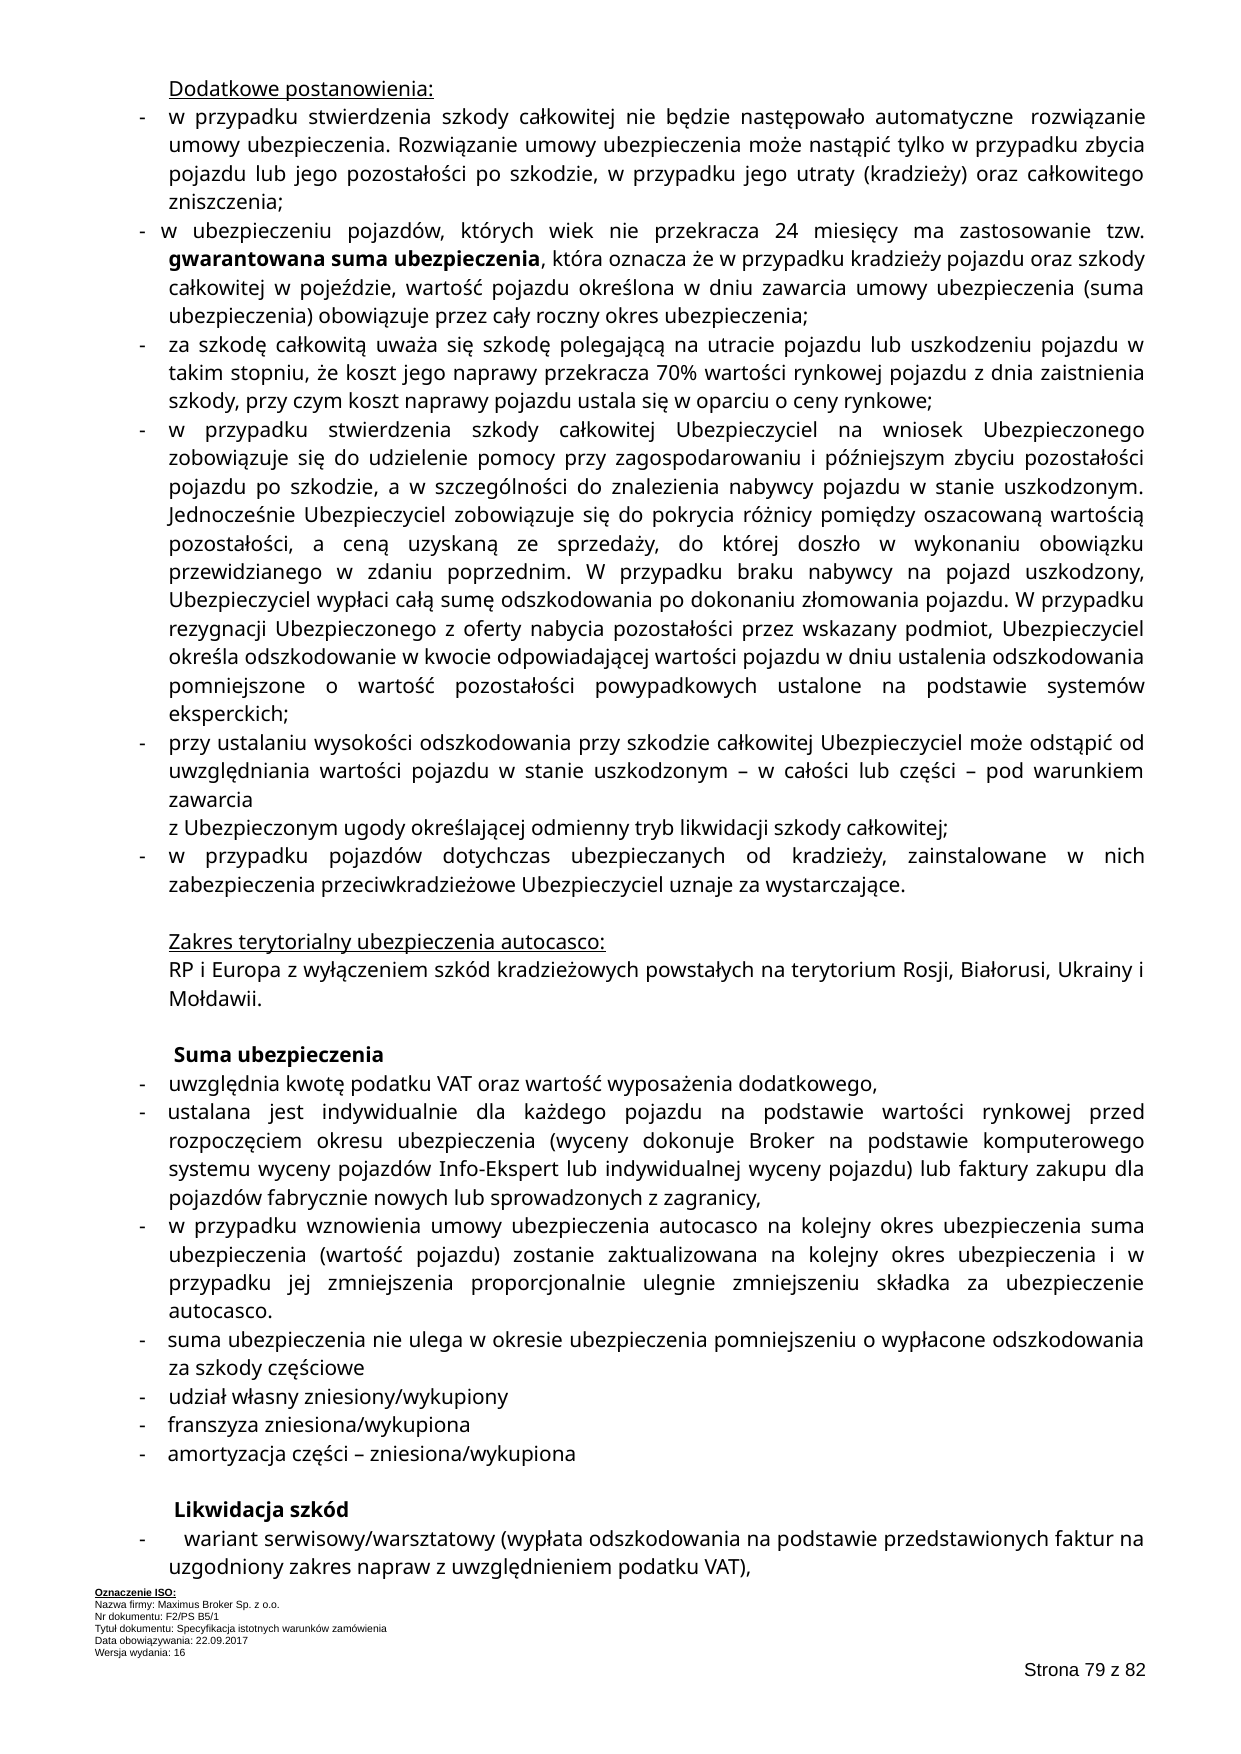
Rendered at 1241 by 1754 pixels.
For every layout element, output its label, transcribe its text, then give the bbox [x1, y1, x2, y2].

text RP i Europa z wyłączeniem szkód kradzieżowych powstałych na terytorium Rosji, Białorusi, Ukrainy i Mołdawii. [168, 955, 1146, 1012]
text - za szkodę całkowitą uważa się szkodę polegającą na utracie pojazdu lub uszkodzeniu pojazdu w takim stopniu, że koszt jego naprawy przekracza 70% wartości rynkowej pojazdu z dnia zaistnienia szkody, przy czym koszt naprawy pojazdu ustala się w oparciu o ceny rynkowe; [139, 330, 1146, 415]
text Likwidacja szkód [168, 1496, 1146, 1524]
text - amortyzacja części – zniesiona/wykupiona [139, 1439, 1146, 1467]
text - ustalana jest indywidualnie dla każdego pojazdu na podstawie wartości rynkowej przed rozpoczęciem okresu ubezpieczenia (wyceny dokonuje Broker na podstawie komputerowego systemu wyceny pojazdów Info-Ekspert lub indywidualnej wyceny pojazdu) lub faktury zakupu dla pojazdów fabrycznie nowych lub sprowadzonych z zagranicy, [139, 1097, 1146, 1211]
text - uwzględnia kwotę podatku VAT oraz wartość wyposażenia dodatkowego, [139, 1069, 1146, 1097]
text - franszyza zniesiona/wykupiona [139, 1410, 1146, 1439]
text - w przypadku wznowienia umowy ubezpieczenia autocasco na kolejny okres ubezpieczenia suma ubezpieczenia (wartość pojazdu) zostanie zaktualizowana na kolejny okres ubezpieczenia i w przypadku jej zmniejszenia proporcjonalnie ulegnie zmniejszeniu składka za ubezpieczenie autocasco. [139, 1211, 1146, 1325]
text - udział własny zniesiony/wykupiony [139, 1382, 1146, 1410]
text - w przypadku stwierdzenia szkody całkowitej nie będzie następowało automatyczne rozwiązanie umowy ubezpieczenia. Rozwiązanie umowy ubezpieczenia może nastąpić tylko w przypadku zbycia pojazdu lub jego pozostałości po szkodzie, w przypadku jego utraty (kradzieży) oraz całkowitego zniszczenia; [139, 102, 1146, 216]
text - przy ustalaniu wysokości odszkodowania przy szkodzie całkowitej Ubezpieczyciel może odstąpić od uwzględniania wartości pojazdu w stanie uszkodzonym – w całości lub części – pod warunkiem zawarcia z Ubezpieczonym ugody określającej odmienny tryb likwidacji szkody całkowitej; [139, 728, 1146, 842]
text - suma ubezpieczenia nie ulega w okresie ubezpieczenia pomniejszeniu o wypłacone odszkodowania za szkody częściowe [139, 1325, 1146, 1382]
text Dodatkowe postanowienia: [168, 74, 1146, 102]
text - w przypadku stwierdzenia szkody całkowitej Ubezpieczyciel na wniosek Ubezpieczonego zobowiązuje się do udzielenie pomocy przy zagospodarowaniu i późniejszym zbyciu pozostałości pojazdu po szkodzie, a w szczególności do znalezienia nabywcy pojazdu w stanie uszkodzonym. Jednocześnie Ubezpieczyciel zobowiązuje się do pokrycia różnicy pomiędzy oszacowaną wartością pozostałości, a ceną uzyskaną ze sprzedaży, do której doszło w wykonaniu obowiązku przewidzianego w zdaniu poprzednim. W przypadku braku nabywcy na pojazd uszkodzony, Ubezpieczyciel wypłaci całą sumę odszkodowania po dokonaniu złomowania pojazdu. W przypadku rezygnacji Ubezpieczonego z oferty nabycia pozostałości przez wskazany podmiot, Ubezpieczyciel określa odszkodowanie w kwocie odpowiadającej wartości pojazdu w dniu ustalenia odszkodowania pomniejszone o wartość pozostałości powypadkowych ustalone na podstawie systemów eksperckich; [139, 415, 1146, 728]
text - w ubezpieczeniu pojazdów, których wiek nie przekracza 24 miesięcy ma zastosowanie tzw. gwarantowana suma ubezpieczenia, która oznacza że w przypadku kradzieży pojazdu oraz szkody całkowitej w pojeździe, wartość pojazdu określona w dniu zawarcia umowy ubezpieczenia (suma ubezpieczenia) obowiązuje przez cały roczny okres ubezpieczenia; [139, 216, 1146, 330]
text - wariant serwisowy/warsztatowy (wypłata odszkodowania na podstawie przedstawionych faktur na uzgodniony zakres napraw z uwzględnieniem podatku VAT), [139, 1524, 1146, 1581]
text Suma ubezpieczenia [168, 1041, 1146, 1069]
text - w przypadku pojazdów dotychczas ubezpieczanych od kradzieży, zainstalowane w nich zabezpieczenia przeciwkradzieżowe Ubezpieczyciel uznaje za wystarczające. [139, 842, 1146, 898]
text Zakres terytorialny ubezpieczenia autocasco: [168, 927, 1146, 955]
